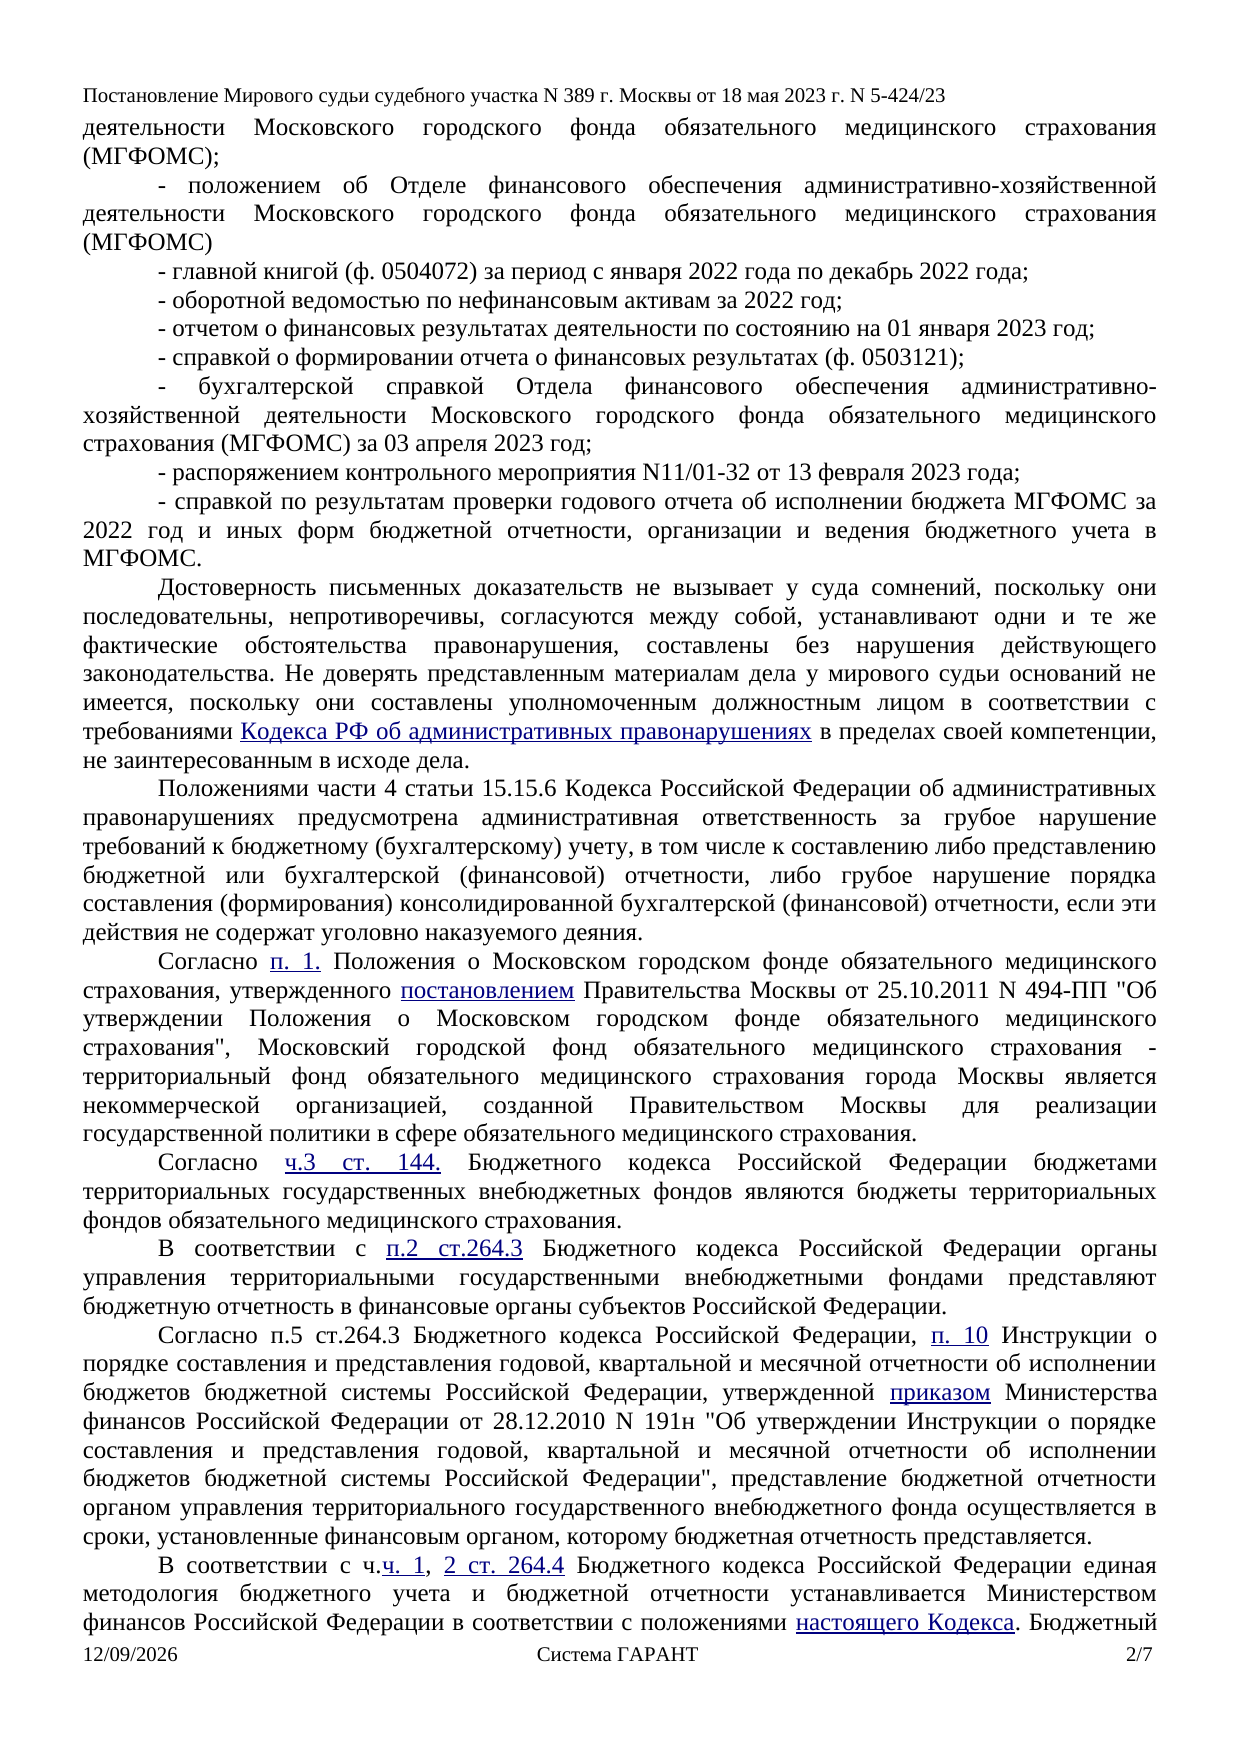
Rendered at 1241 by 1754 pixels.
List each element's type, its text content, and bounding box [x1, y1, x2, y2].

text Согласно п. 1. Положения о Московском городском фонде обязательного медицинского страхования, утвержденного постановлением Правительства Москвы от 25.10.2011 N 494-ПП "Об утверждении Положения о Московском городском фонде обязательного медицинского страхования", Московский городской фонд обязательного медицинского страхования - территориальный фонд обязательного медицинского страхования города Москвы является некоммерческой организацией, созданной Правительством Москвы для реализации государственной политики в сфере обязательного медицинского страхования. [83, 946, 1157, 1147]
text Согласно п.5 ст.264.3 Бюджетного кодекса Российской Федерации, п. 10 Инструкции о порядке составления и представления годовой, квартальной и месячной отчетности об исполнении бюджетов бюджетной системы Российской Федерации, утвержденной приказом Министерства финансов Российской Федерации от 28.12.2010 N 191н "Об утверждении Инструкции о порядке составления и представления годовой, квартальной и месячной отчетности об исполнении бюджетов бюджетной системы Российской Федерации", представление бюджетной отчетности органом управления территориального государственного внебюджетного фонда осуществляется в сроки, установленные финансовым органом, которому бюджетная отчетность представляется. [83, 1320, 1157, 1550]
text - справкой о формировании отчета о финансовых результатах (ф. 0503121); [83, 342, 1157, 371]
text В соответствии с ч.ч. 1, 2 ст. 264.4 Бюджетного кодекса Российской Федерации единая методология бюджетного учета и бюджетной отчетности устанавливается Министерством финансов Российской Федерации в соответствии с положениями настоящего Кодекса. Бюджетный [83, 1550, 1157, 1636]
text - отчетом о финансовых результатах деятельности по состоянию на 01 января 2023 год; [83, 313, 1157, 342]
text - положением об Отделе финансового обеспечения административно-хозяйственной деятельности Московского городского фонда обязательного медицинского страхования (МГФОМС) [83, 170, 1157, 256]
text Согласно ч.3 ст. 144. Бюджетного кодекса Российской Федерации бюджетами территориальных государственных внебюджетных фондов являются бюджеты территориальных фондов обязательного медицинского страхования. [83, 1147, 1157, 1233]
text Положениями части 4 статьи 15.15.6 Кодекса Российской Федерации об административных правонарушениях предусмотрена административная ответственность за грубое нарушение требований к бюджетному (бухгалтерскому) учету, в том числе к составлению либо представлению бюджетной или бухгалтерской (финансовой) отчетности, либо грубое нарушение порядка составления (формирования) консолидированной бухгалтерской (финансовой) отчетности, если эти действия не содержат уголовно наказуемого деяния. [83, 773, 1157, 946]
text деятельности Московского городского фонда обязательного медицинского страхования (МГФОМС); [83, 112, 1157, 170]
text - главной книгой (ф. 0504072) за период с января 2022 года по декабрь 2022 года; [83, 256, 1157, 285]
text - бухгалтерской справкой Отдела финансового обеспечения административно-хозяйственной деятельности Московского городского фонда обязательного медицинского страхования (МГФОМС) за 03 апреля 2023 год; [83, 371, 1157, 457]
text Достоверность письменных доказательств не вызывает у суда сомнений, поскольку они последовательны, непротиворечивы, согласуются между собой, устанавливают одни и те же фактические обстоятельства правонарушения, составлены без нарушения действующего законодательства. Не доверять представленным материалам дела у мирового судьи оснований не имеется, поскольку они составлены уполномоченным должностным лицом в соответствии с требованиями Кодекса РФ об административных правонарушениях в пределах своей компетенции, не заинтересованным в исходе дела. [83, 572, 1157, 773]
text - справкой по результатам проверки годового отчета об исполнении бюджета МГФОМС за 2022 год и иных форм бюджетной отчетности, организации и ведения бюджетного учета в МГФОМС. [83, 486, 1157, 572]
text В соответствии с п.2 ст.264.3 Бюджетного кодекса Российской Федерации органы управления территориальными государственными внебюджетными фондами представляют бюджетную отчетность в финансовые органы субъектов Российской Федерации. [83, 1233, 1157, 1320]
text - оборотной ведомостью по нефинансовым активам за 2022 год; [83, 285, 1157, 313]
text - распоряжением контрольного мероприятия N11/01-32 от 13 февраля 2023 года; [83, 457, 1157, 486]
